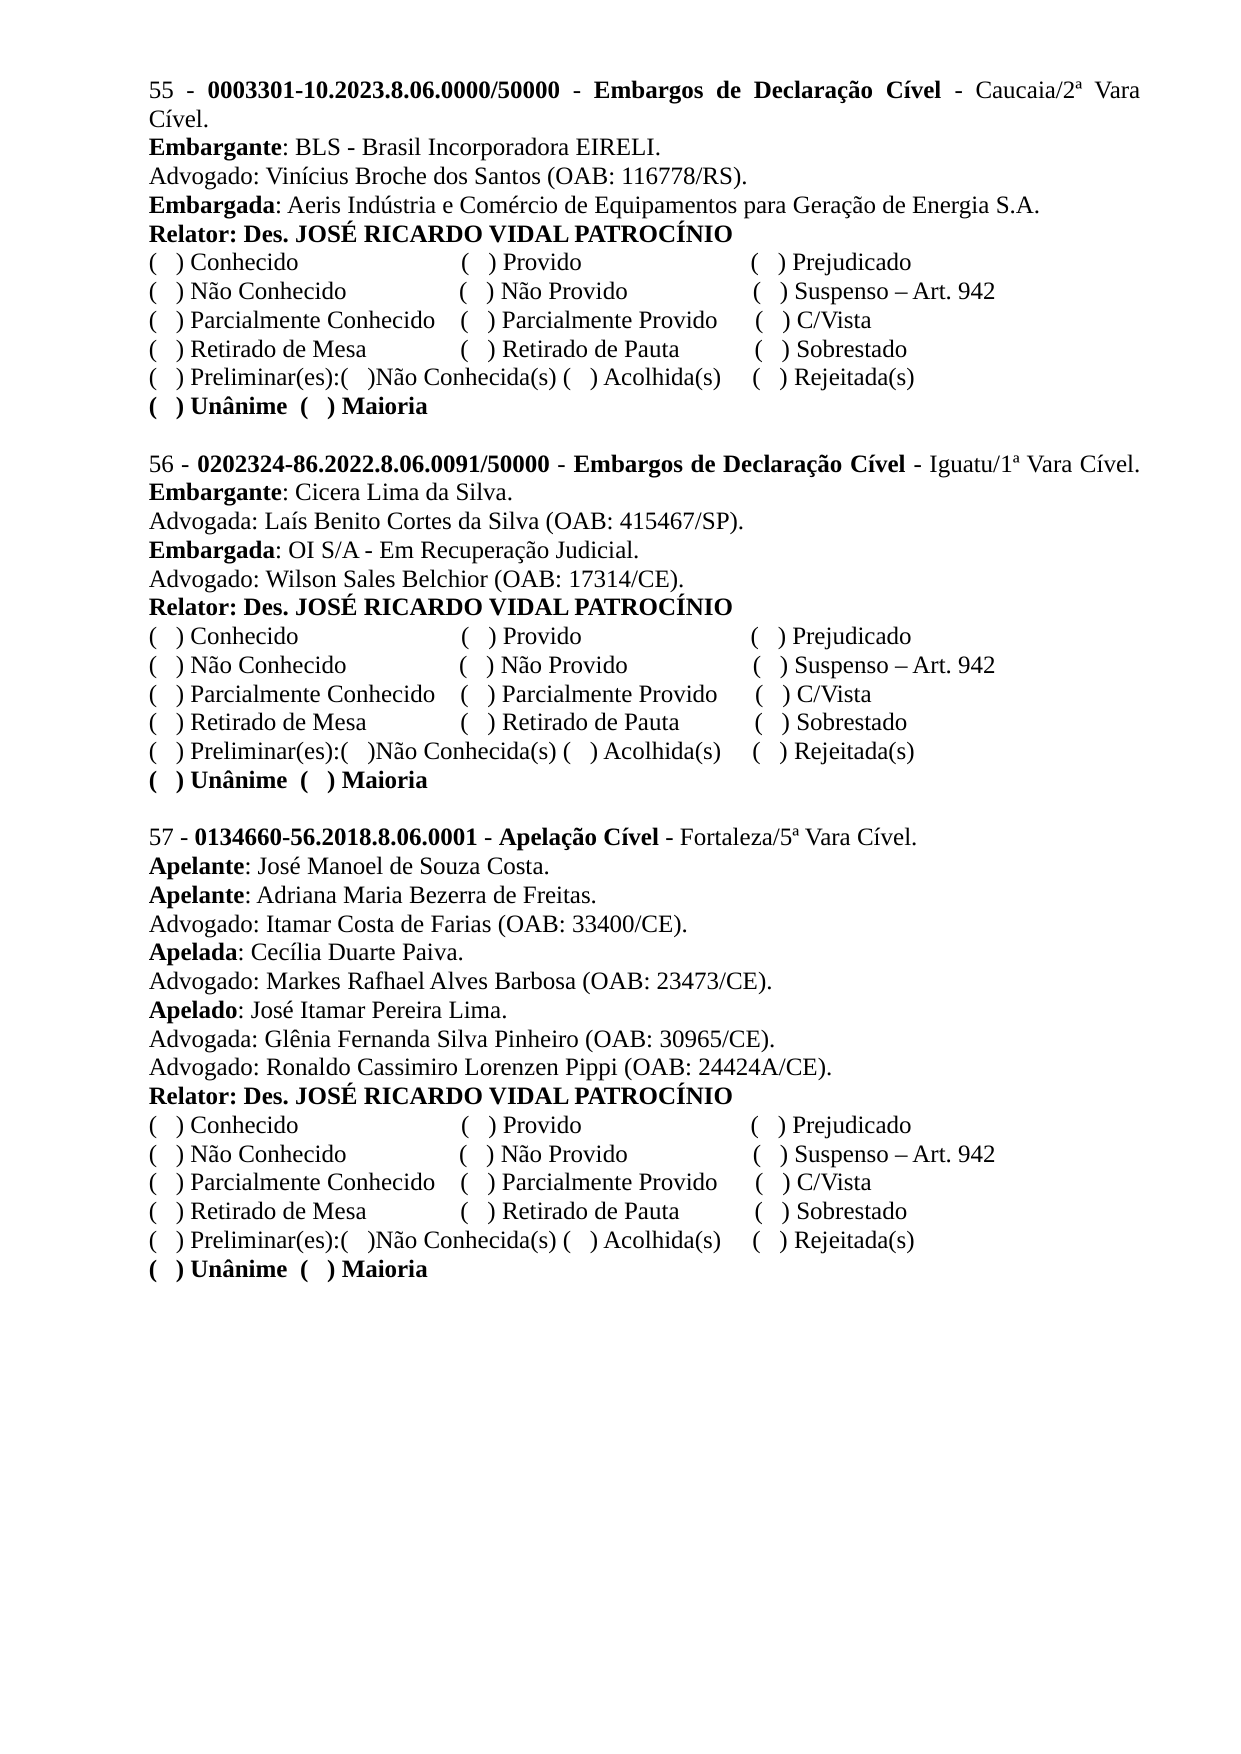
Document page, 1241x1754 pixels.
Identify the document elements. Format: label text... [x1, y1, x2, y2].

text ( ) Retirado de Mesa ( ) Retirado de Pauta ( ) Sobrestado [148, 1196, 1158, 1225]
text Advogada: Glênia Fernanda Silva Pinheiro (OAB: 30965/CE). [148, 1024, 1141, 1052]
text ( ) Conhecido ( ) Provido ( ) Prejudicado [148, 621, 1141, 650]
text Relator: Des. JOSÉ RICARDO VIDAL PATROCÍNIO [148, 592, 1141, 621]
text ( ) Preliminar(es):( )Não Conhecida(s) ( ) Acolhida(s) ( ) Rejeitada(s) [148, 362, 1158, 391]
text Apelante: Adriana Maria Bezerra de Freitas. [148, 880, 1141, 909]
text ( ) Parcialmente Conhecido ( ) Parcialmente Provido ( ) C/Vista [148, 305, 1158, 334]
text Relator: Des. JOSÉ RICARDO VIDAL PATROCÍNIO [148, 1081, 1141, 1110]
text Advogado: Markes Rafhael Alves Barbosa (OAB: 23473/CE). [148, 966, 1141, 995]
text Apelado: José Itamar Pereira Lima. [148, 995, 1141, 1024]
text 55 - 0003301-10.2023.8.06.0000/50000 - Embargos de Declaração Cível - Caucaia/2ª Vara Cível. [148, 75, 1141, 132]
text ( ) Conhecido ( ) Provido ( ) Prejudicado [148, 1110, 1141, 1139]
text 56 - 0202324-86.2022.8.06.0091/50000 - Embargos de Declaração Cível - Iguatu/1ª Vara Cível. Embargante: Cicera Lima da Silva. [148, 449, 1141, 506]
text ( ) Retirado de Mesa ( ) Retirado de Pauta ( ) Sobrestado [148, 334, 1158, 362]
text Apelante: José Manoel de Souza Costa. [148, 851, 1141, 880]
text ( ) Parcialmente Conhecido ( ) Parcialmente Provido ( ) C/Vista [148, 679, 1158, 707]
text Embargada: Aeris Indústria e Comércio de Equipamentos para Geração de Energia S.A. [148, 190, 1141, 219]
text Advogado: Wilson Sales Belchior (OAB: 17314/CE). [148, 564, 1141, 592]
text Advogado: Ronaldo Cassimiro Lorenzen Pippi (OAB: 24424A/CE). [148, 1052, 1141, 1081]
text Embargante: BLS - Brasil Incorporadora EIRELI. [148, 132, 1141, 161]
text Advogada: Laís Benito Cortes da Silva (OAB: 415467/SP). [148, 506, 1141, 535]
text Apelada: Cecília Duarte Paiva. [148, 937, 1141, 966]
text Embargada: OI S/A - Em Recuperação Judicial. [148, 535, 1141, 564]
text ( ) Preliminar(es):( )Não Conhecida(s) ( ) Acolhida(s) ( ) Rejeitada(s) [148, 1225, 1158, 1254]
text Advogado: Vinícius Broche dos Santos (OAB: 116778/RS). [148, 161, 1141, 190]
text ( ) Não Conhecido ( ) Não Provido ( ) Suspenso – Art. 942 [148, 1139, 1158, 1167]
text ( ) Unânime ( ) Maioria [148, 391, 1158, 420]
text ( ) Conhecido ( ) Provido ( ) Prejudicado [148, 247, 1141, 276]
text ( ) Parcialmente Conhecido ( ) Parcialmente Provido ( ) C/Vista [148, 1167, 1158, 1196]
text Advogado: Itamar Costa de Farias (OAB: 33400/CE). [148, 909, 1141, 937]
text ( ) Unânime ( ) Maioria [148, 765, 1158, 794]
text 57 - 0134660-56.2018.8.06.0001 - Apelação Cível - Fortaleza/5ª Vara Cível. [148, 822, 1141, 851]
text Relator: Des. JOSÉ RICARDO VIDAL PATROCÍNIO [148, 219, 1141, 247]
text ( ) Não Conhecido ( ) Não Provido ( ) Suspenso – Art. 942 [148, 650, 1158, 679]
text ( ) Preliminar(es):( )Não Conhecida(s) ( ) Acolhida(s) ( ) Rejeitada(s) [148, 736, 1158, 765]
text ( ) Não Conhecido ( ) Não Provido ( ) Suspenso – Art. 942 [148, 276, 1158, 305]
text ( ) Retirado de Mesa ( ) Retirado de Pauta ( ) Sobrestado [148, 707, 1158, 736]
text ( ) Unânime ( ) Maioria [148, 1254, 1158, 1282]
